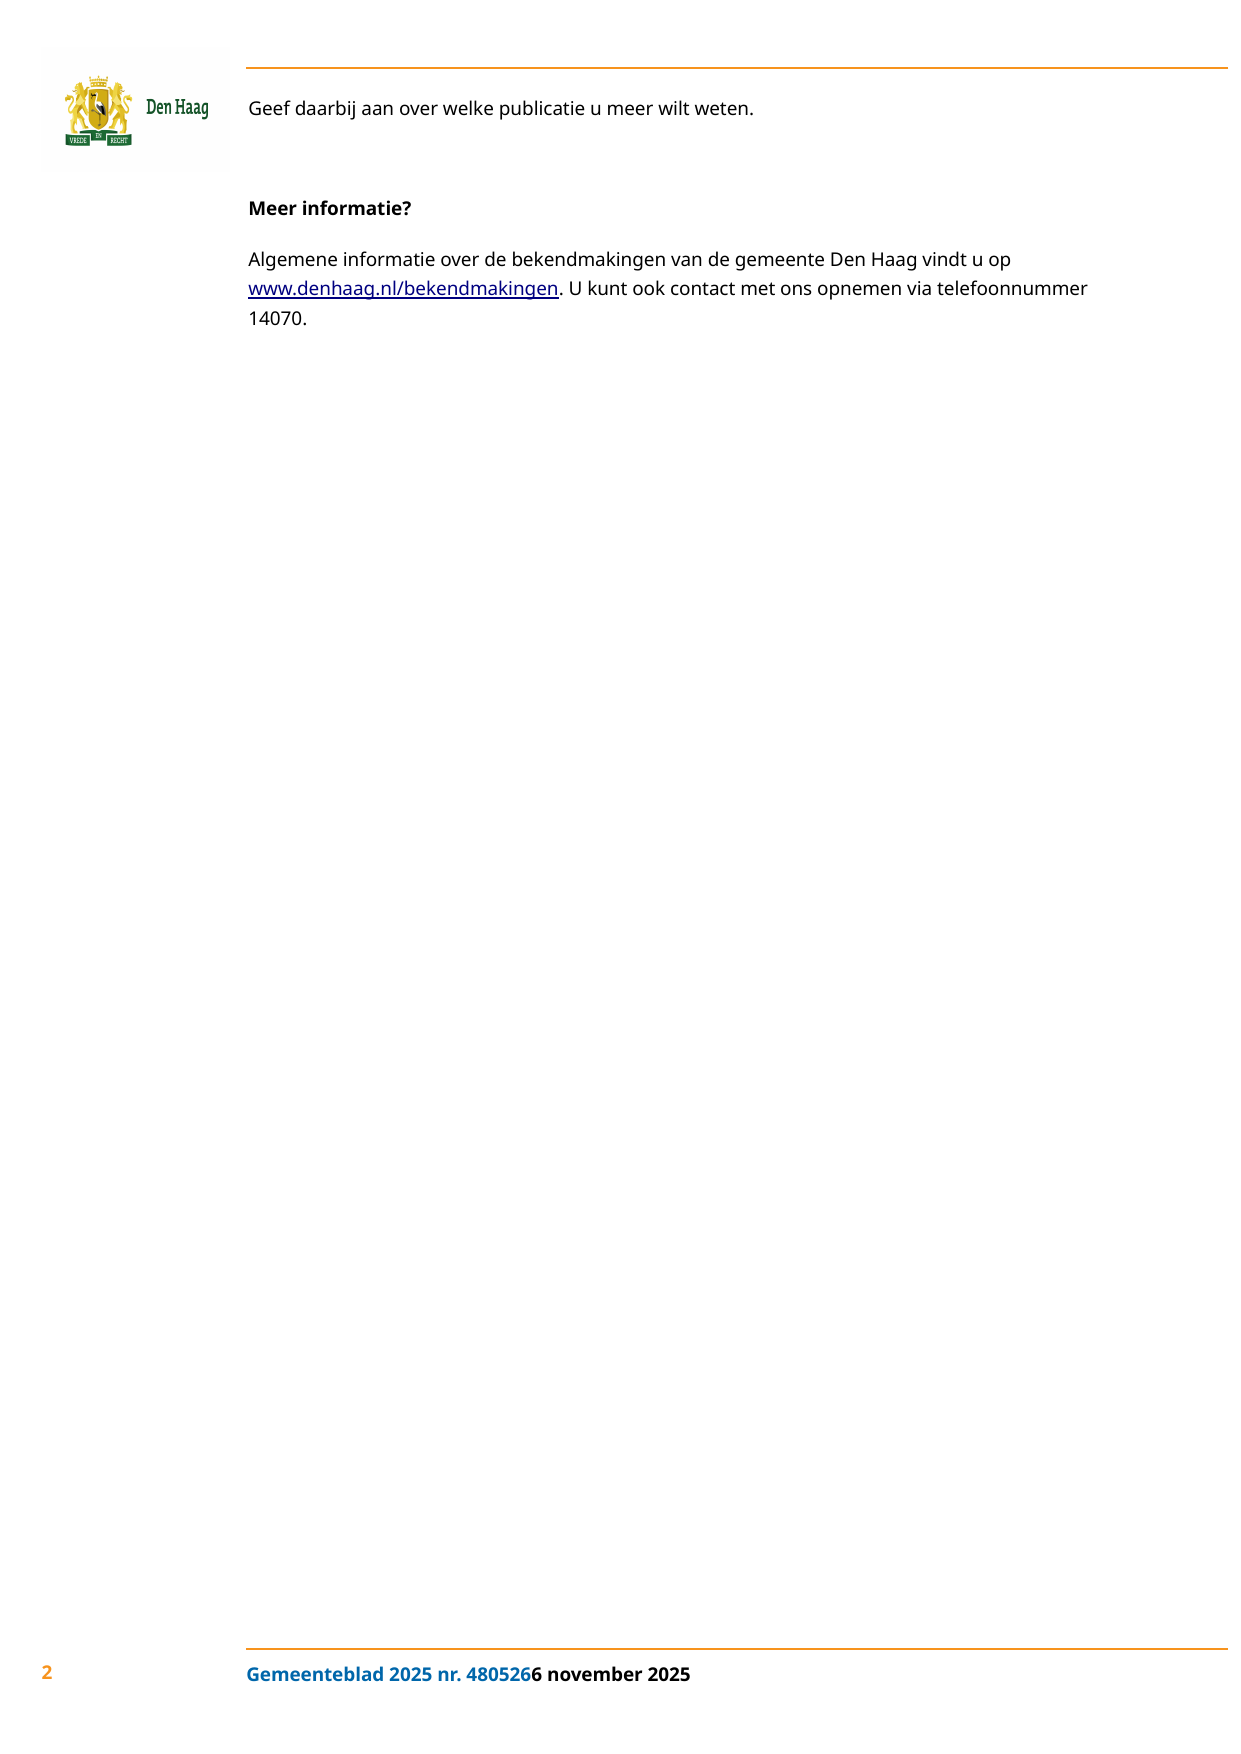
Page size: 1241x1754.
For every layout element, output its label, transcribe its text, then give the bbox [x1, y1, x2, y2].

text Meer informatie? [248, 196, 1152, 221]
text Algemene informatie over de bekendmakingen van de gemeente Den Haag vindt u op www.denhaag.nl/bekendmakingen. U kunt ook contact met ons opnemen via telefoonnummer 14070. [248, 246, 1152, 331]
text Geef daarbij aan over welke publicatie u meer wilt weten. [248, 95, 1152, 121]
picture [41, 47, 231, 172]
